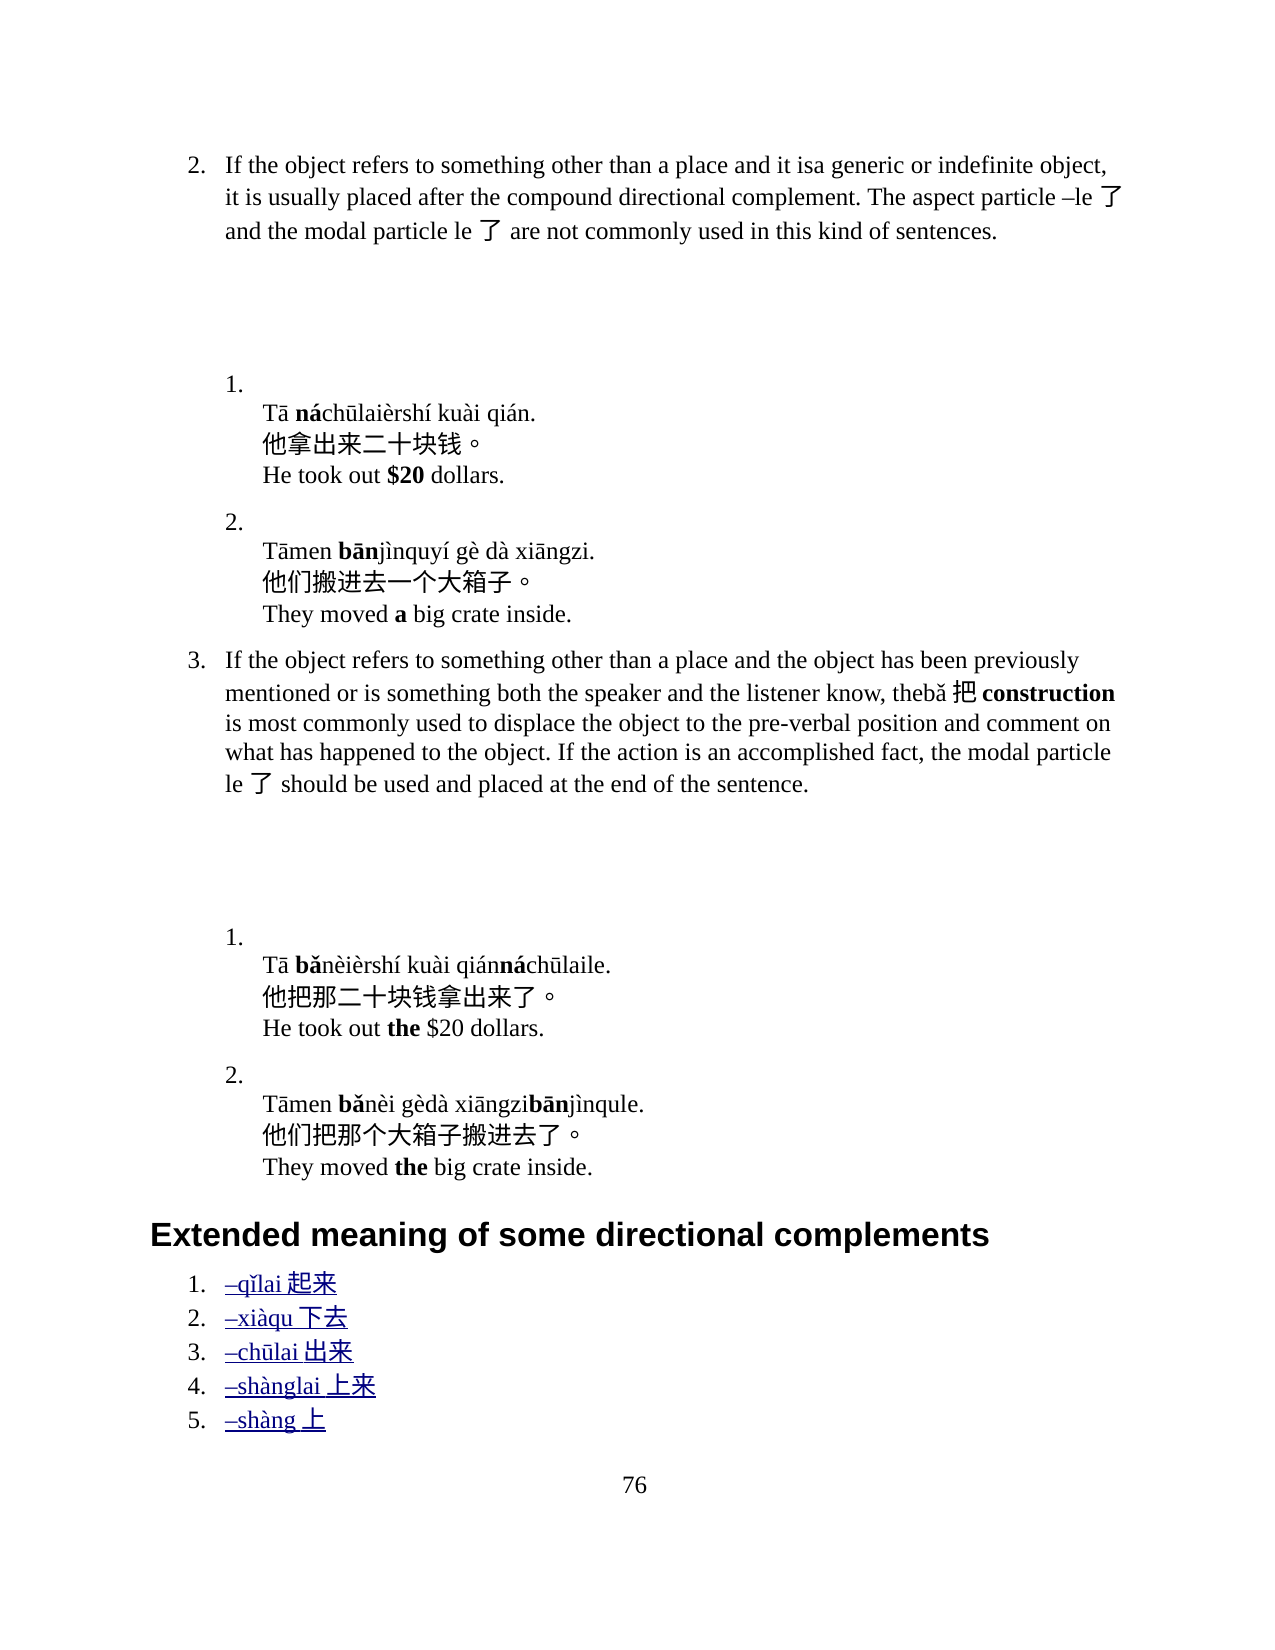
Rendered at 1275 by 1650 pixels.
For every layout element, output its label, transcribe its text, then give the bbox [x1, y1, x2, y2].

list Tā bǎnèièrshí kuài qiánnáchūlaile. 他把那二十块钱拿出来了。 He took out the $20 dollars. [225, 922, 1125, 1042]
list –shànglai上来 [187, 1368, 1125, 1402]
list –qǐlai起来 [187, 1266, 1125, 1299]
list –shàng上 [187, 1402, 1125, 1436]
list –chūlai出来 [187, 1334, 1125, 1368]
list –xiàqu下去 [187, 1299, 1125, 1334]
list If the object refers to something other than a place and the object has been previously mentioned or is something both the speaker and the listener know, thebǎ把construction is most commonly used to displace the object to the pre-verbal position and comment on what has happened to the object. If the action is an accomplished fact, the modal particle le 了 should be used and placed at the end of the sentence. [187, 645, 1125, 800]
subtitle Extended meaning of some directional complements [150, 1214, 1125, 1253]
list Tā náchūlaièrshí kuài qián. 他拿出来二十块钱。 He took out $20 dollars. [225, 369, 1125, 489]
list Tāmen bānjìnquyí gè dà xiāngzi. 他们搬进去一个大箱子。 They moved a big crate inside. [225, 507, 1125, 627]
list If the object refers to something other than a place and it isa generic or indefinite object, it is usually placed after the compound directional complement. The aspect particle –le 了 and the modal particle le 了 are not commonly used in this kind of sentences. [187, 150, 1125, 247]
list Tāmen bǎnèi gèdà xiāngzibānjìnqule. 他们把那个大箱子搬进去了。 They moved the big crate inside. [225, 1060, 1125, 1180]
